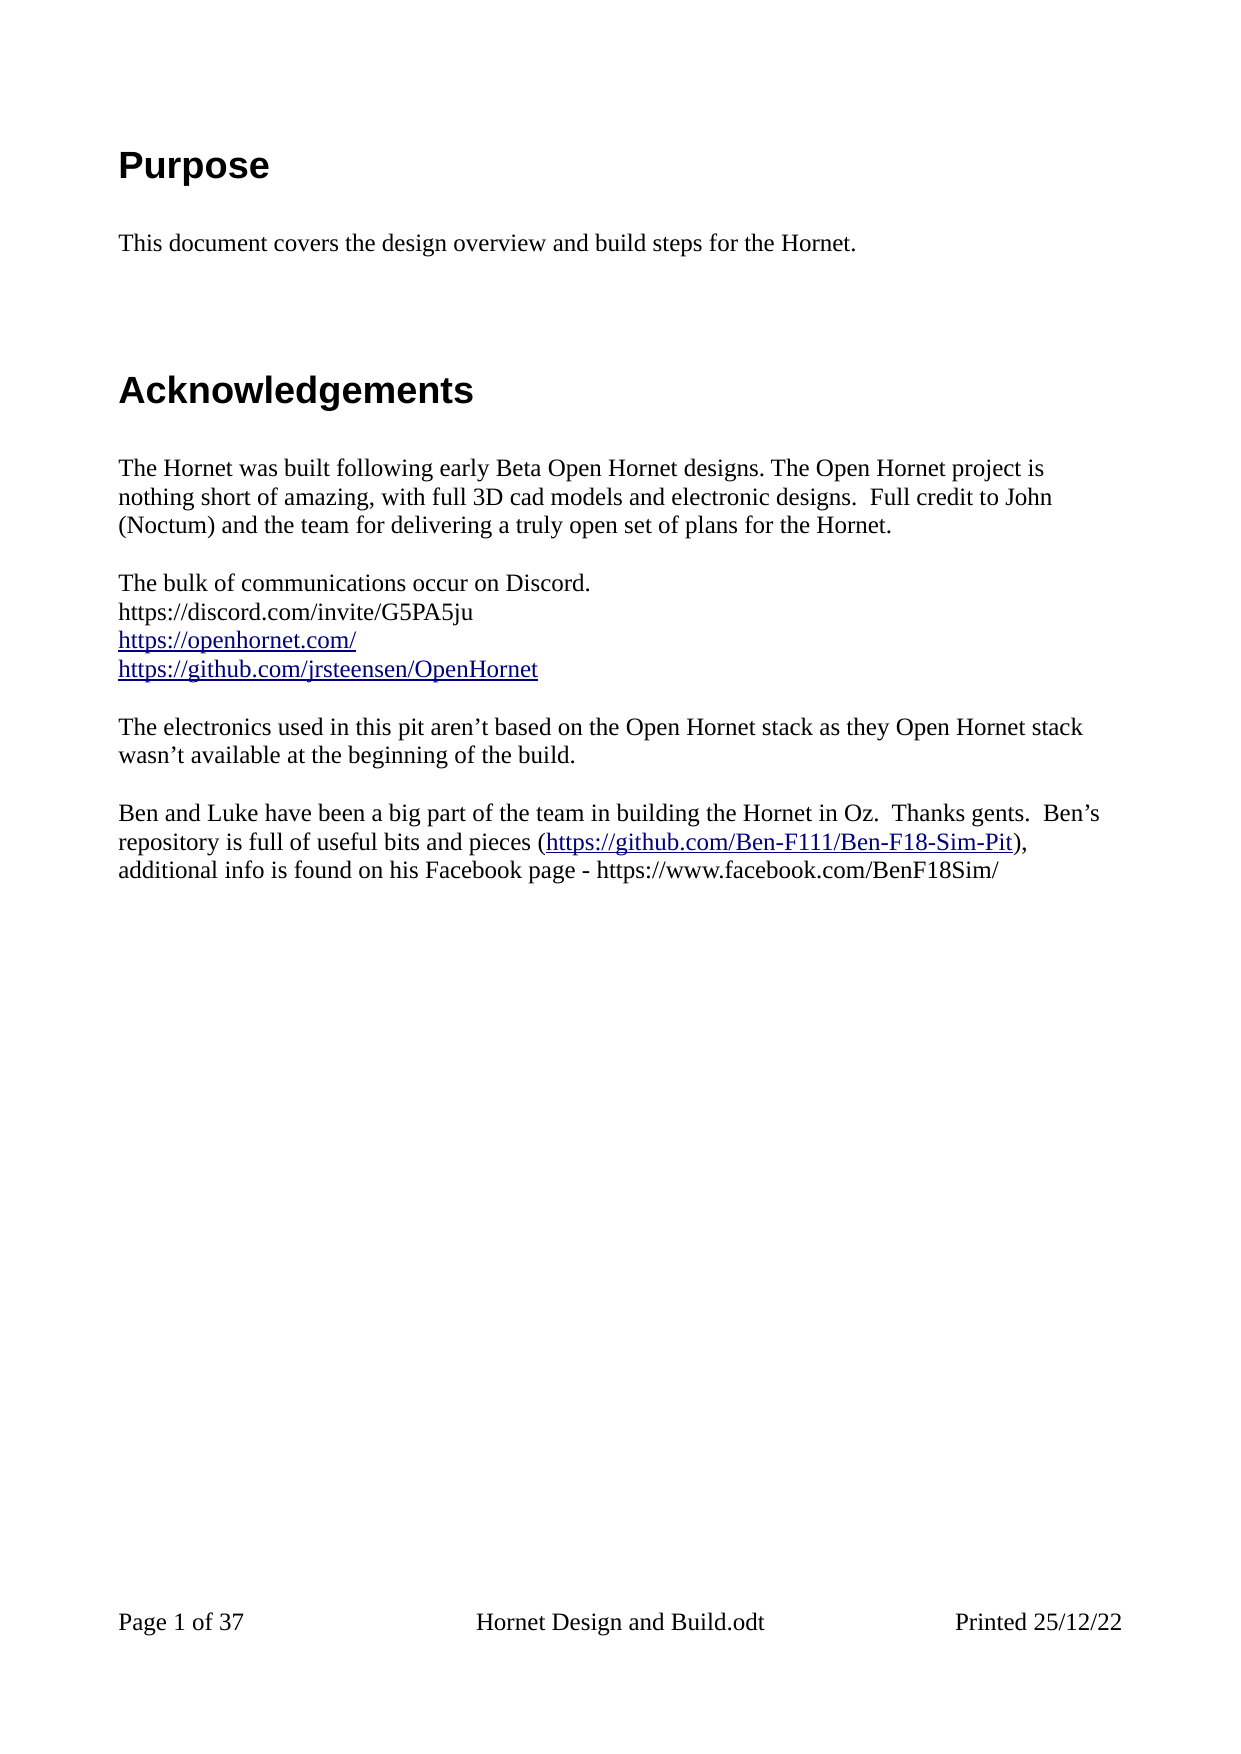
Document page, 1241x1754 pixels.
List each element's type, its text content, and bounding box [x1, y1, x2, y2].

text Ben and Luke have been a big part of the team in building the Hornet in Oz. Thanks gents. Ben’s repository is full of useful bits and pieces (https://github.com/Ben-F111/Ben-F18-Sim-Pit), additional info is found on his Facebook page - https://www.facebook.com/BenF18Sim/ [118, 798, 1122, 884]
text https://github.com/jrsteensen/OpenHornet [118, 654, 1122, 683]
subtitle Purpose [118, 143, 1122, 187]
text https://discord.com/invite/G5PA5ju [118, 597, 1122, 625]
text This document covers the design overview and build steps for the Hornet. [118, 228, 1122, 257]
text The electronics used in this pit aren’t based on the Open Hornet stack as they Open Hornet stack wasn’t available at the beginning of the build. [118, 712, 1122, 769]
text https://openhornet.com/ [118, 625, 1122, 654]
text The bulk of communications occur on Discord. [118, 568, 1122, 597]
text The Hornet was built following early Beta Open Hornet designs. The Open Hornet project is nothing short of amazing, with full 3D cad models and electronic designs. Full credit to John (Noctum) and the team for delivering a truly open set of plans for the Hornet. [118, 453, 1122, 539]
subtitle Acknowledgements [118, 368, 1122, 412]
